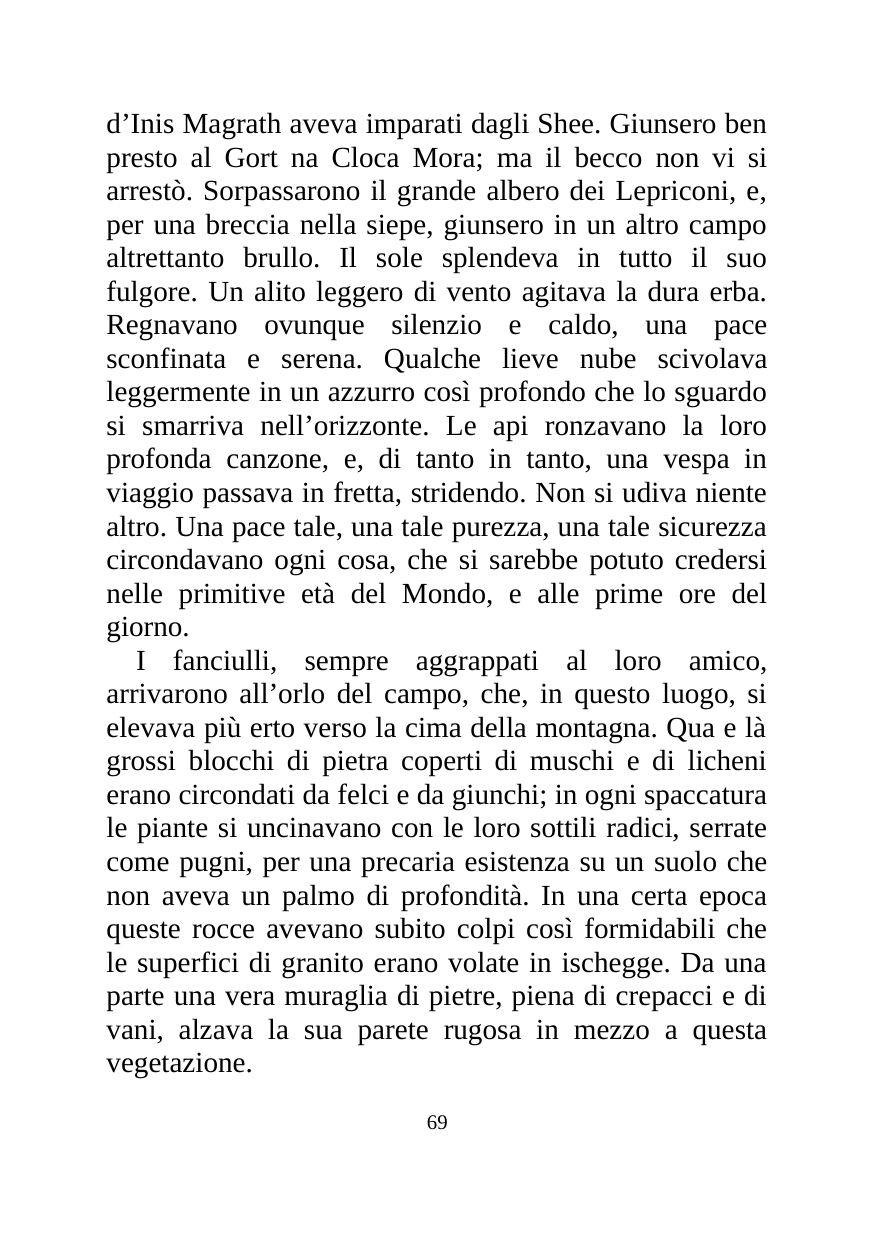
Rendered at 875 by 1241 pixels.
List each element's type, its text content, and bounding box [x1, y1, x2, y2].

text I fanciulli, sempre aggrappati al loro amico, arrivarono all’orlo del campo, che, in questo luogo, si elevava più erto verso la cima della montagna. Qua e là grossi blocchi di pietra coperti di muschi e di licheni erano circondati da felci e da giunchi; in ogni spaccatura le piante si uncinavano con le loro sottili radici, serrate come pugni, per una precaria esistenza su un suolo che non aveva un palmo di profondità. In una certa epoca queste rocce avevano subito colpi così formidabili che le superfici di granito erano volate in ischegge. Da una parte una vera muraglia di pietre, piena di crepacci e di vani, alzava la sua parete rugosa in mezzo a questa vegetazione. [106, 643, 768, 1079]
text d’Inis Magrath aveva imparati dagli Shee. Giunsero ben presto al Gort na Cloca Mora; ma il becco non vi si arrestò. Sorpassarono il grande albero dei Lepriconi, e, per una breccia nella siepe, giunsero in un altro campo altrettanto brullo. Il sole splendeva in tutto il suo fulgore. Un alito leggero di vento agitava la dura erba. Regnavano ovunque silenzio e caldo, una pace sconfinata e serena. Qualche lieve nube scivolava leggermente in un azzurro così profondo che lo sguardo si smarriva nell’orizzonte. Le api ronzavano la loro profonda canzone, e, di tanto in tanto, una vespa in viaggio passava in fretta, stridendo. Non si udiva niente altro. Una pace tale, una tale purezza, una tale sicurezza circondavano ogni cosa, che si sarebbe potuto credersi nelle primitive età del Mondo, e alle prime ore del giorno. [106, 106, 768, 643]
